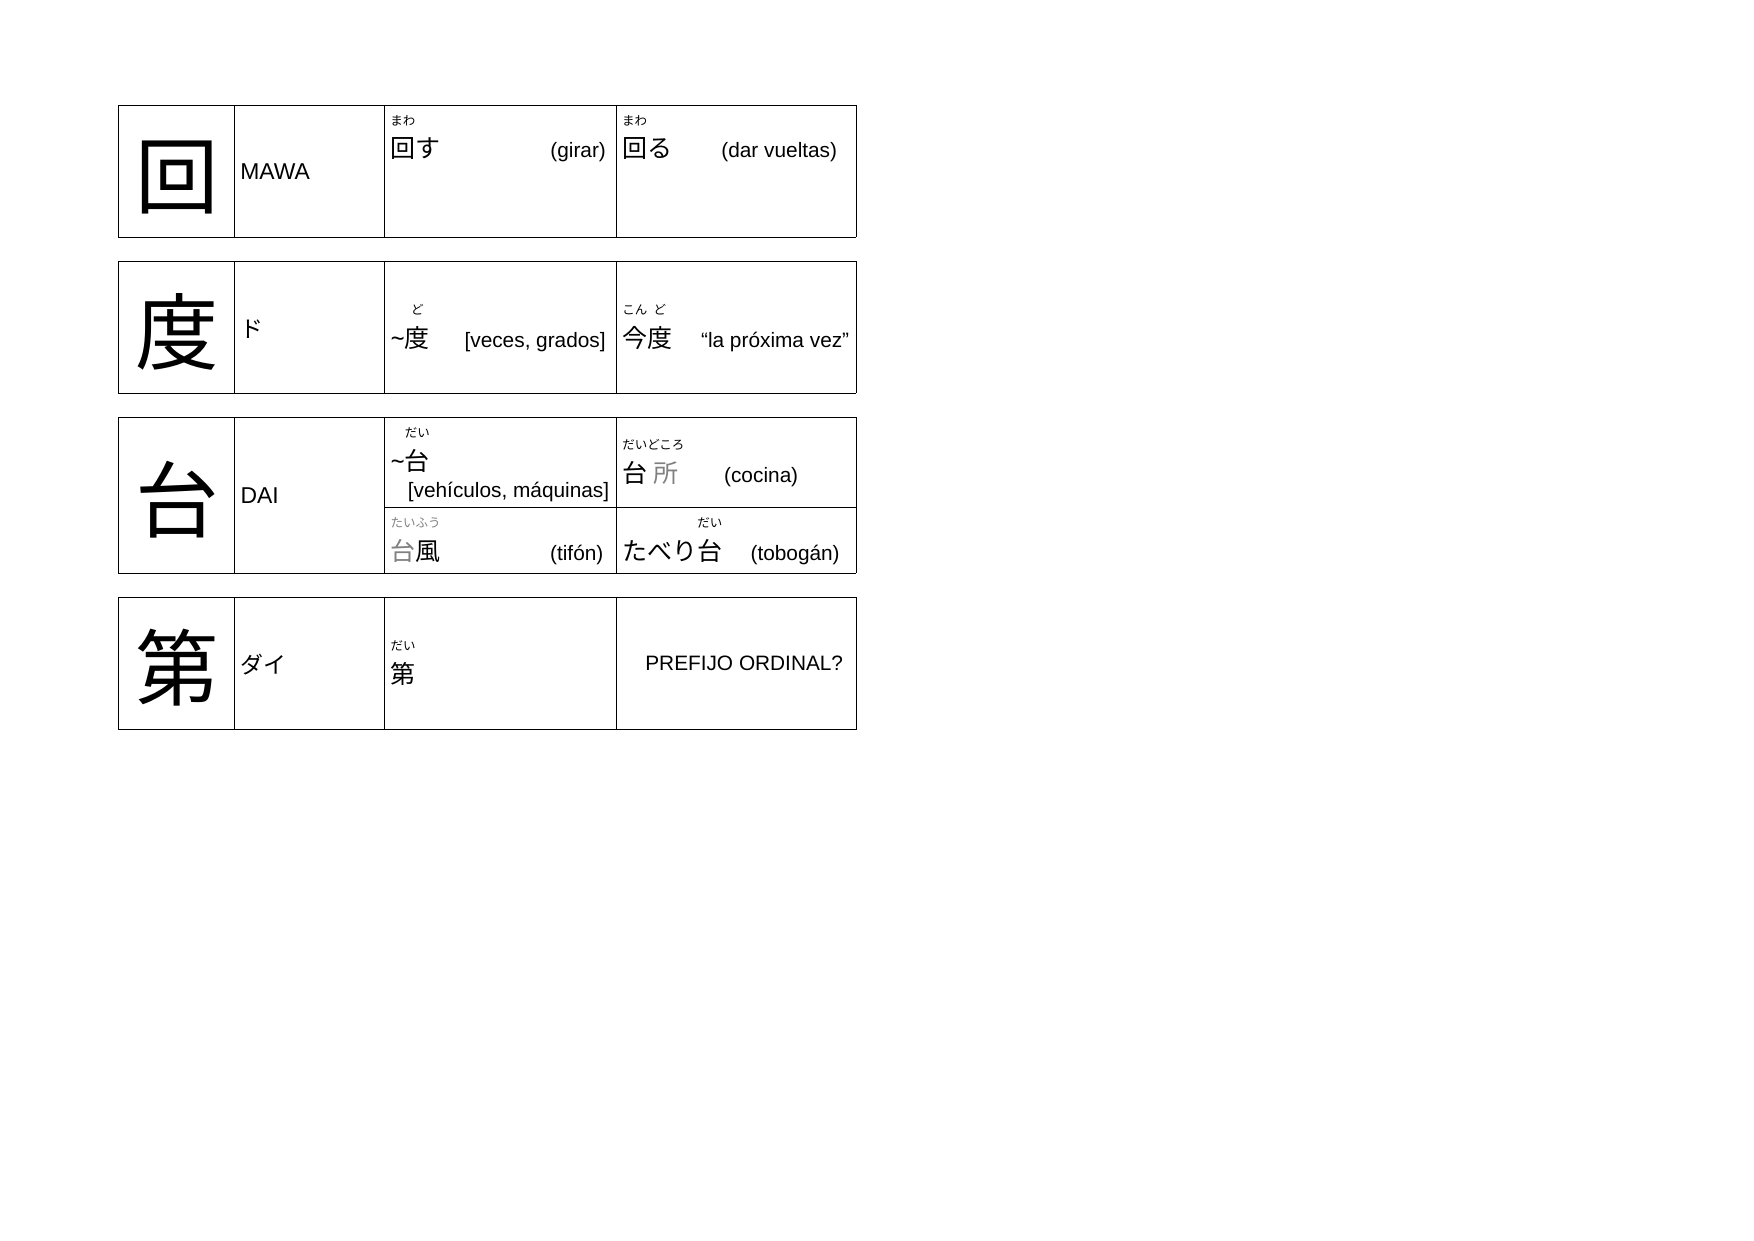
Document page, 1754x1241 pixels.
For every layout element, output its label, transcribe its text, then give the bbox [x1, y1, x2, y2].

table_header PREFIJO ORDINAL? [617, 598, 856, 729]
table_header 第 [119, 598, 234, 729]
table_header ダイ [235, 598, 384, 729]
table_header 第だい [385, 598, 616, 729]
table_header 台だい所どころ (cocina) [617, 418, 856, 507]
table_header 今こん度ど “la próxima vez” [617, 262, 856, 393]
table_cell 回まわる (dar vueltas) [617, 106, 856, 237]
table_header 回 [119, 106, 234, 237]
table_header 度 [119, 262, 234, 393]
table_cell たべり台だい (tobogán) [617, 508, 856, 573]
table_header ~度ど [veces, grados] [385, 262, 616, 393]
table_cell 回まわす (girar) [385, 106, 616, 237]
table_header ~台だい [vehículos, máquinas] [385, 418, 616, 507]
table_cell 台たい風ふう (tifón) [385, 508, 616, 573]
table_header 台 [119, 418, 234, 573]
table_header ド [235, 262, 384, 393]
table_header DAI [235, 418, 384, 573]
table_cell MAWA [235, 106, 384, 237]
